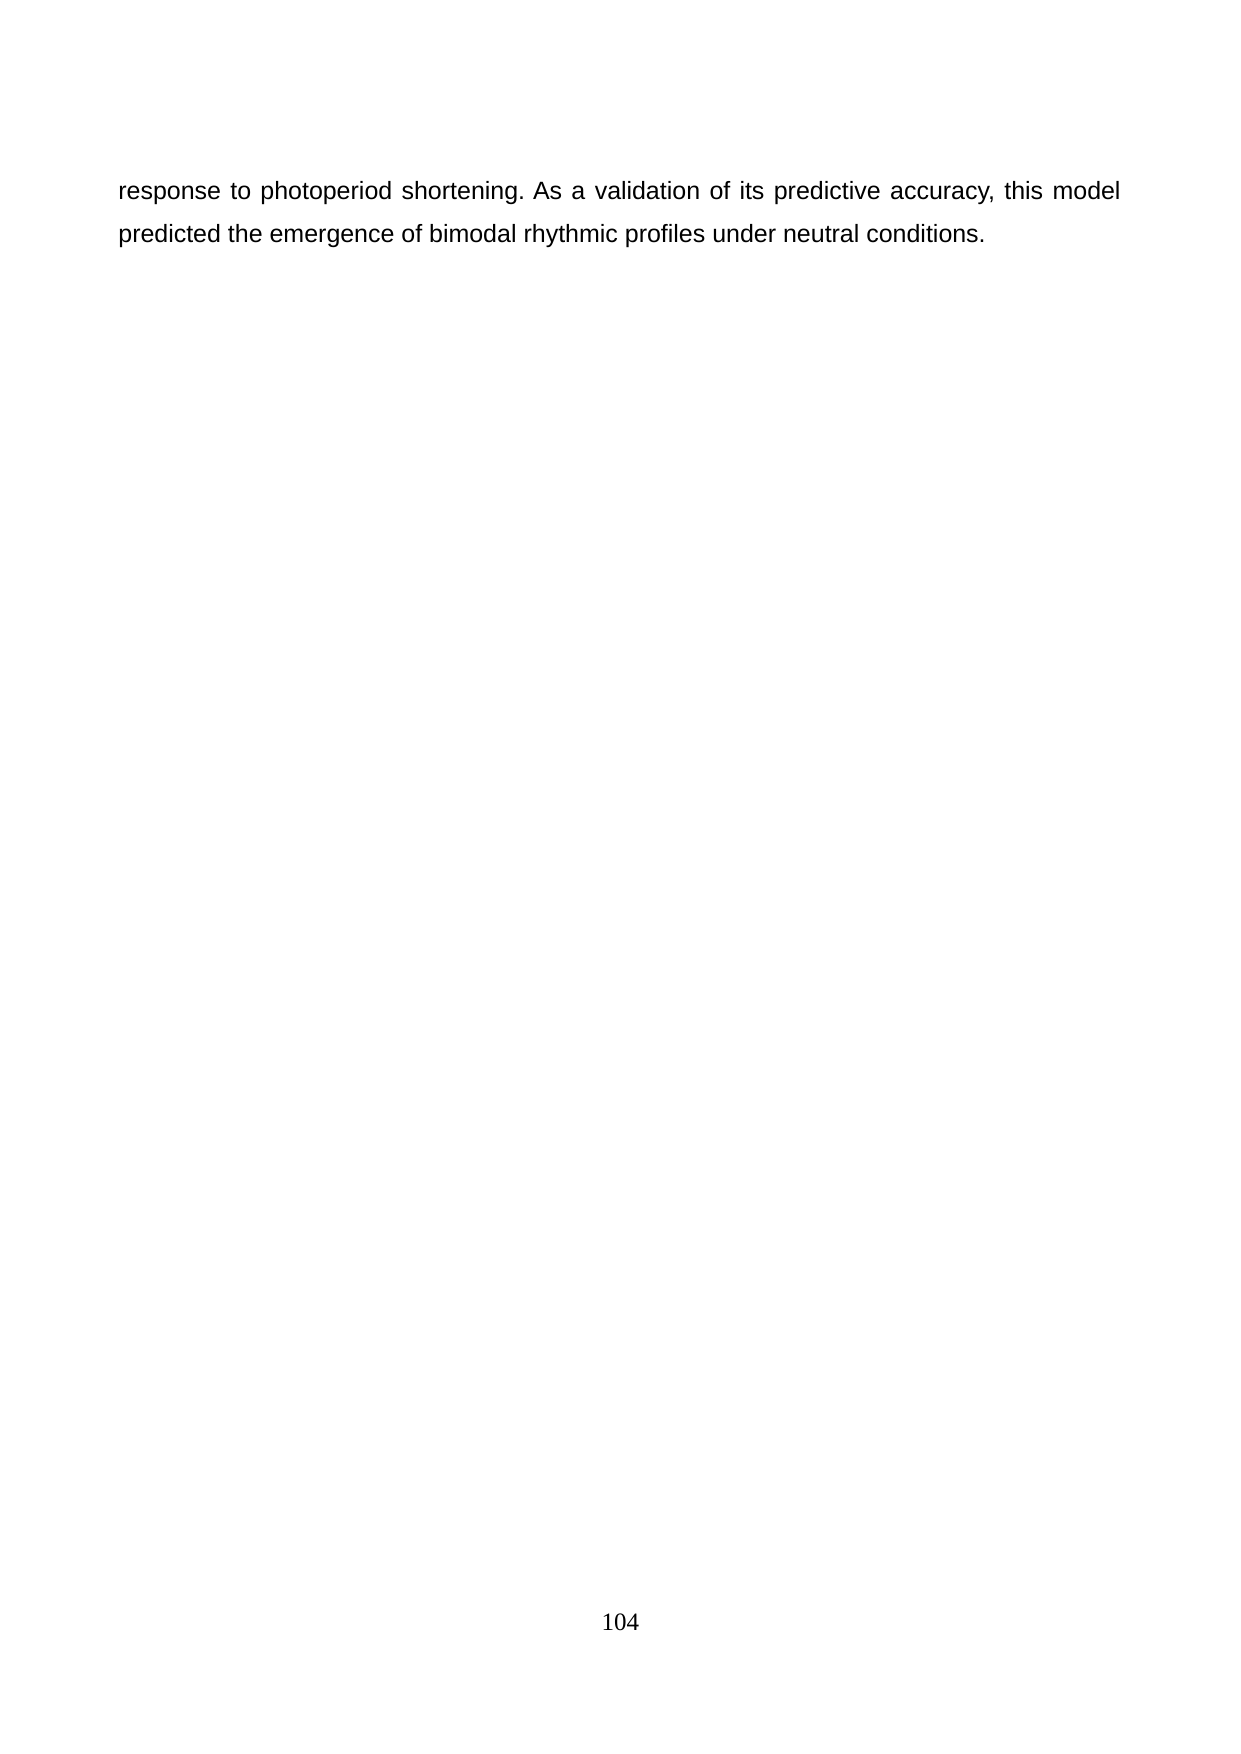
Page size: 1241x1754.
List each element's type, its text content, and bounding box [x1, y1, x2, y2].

text response to photoperiod shortening. As a validation of its predictive accuracy, this model predicted the emergence of bimodal rhythmic profiles under neutral conditions. [118, 176, 1122, 248]
